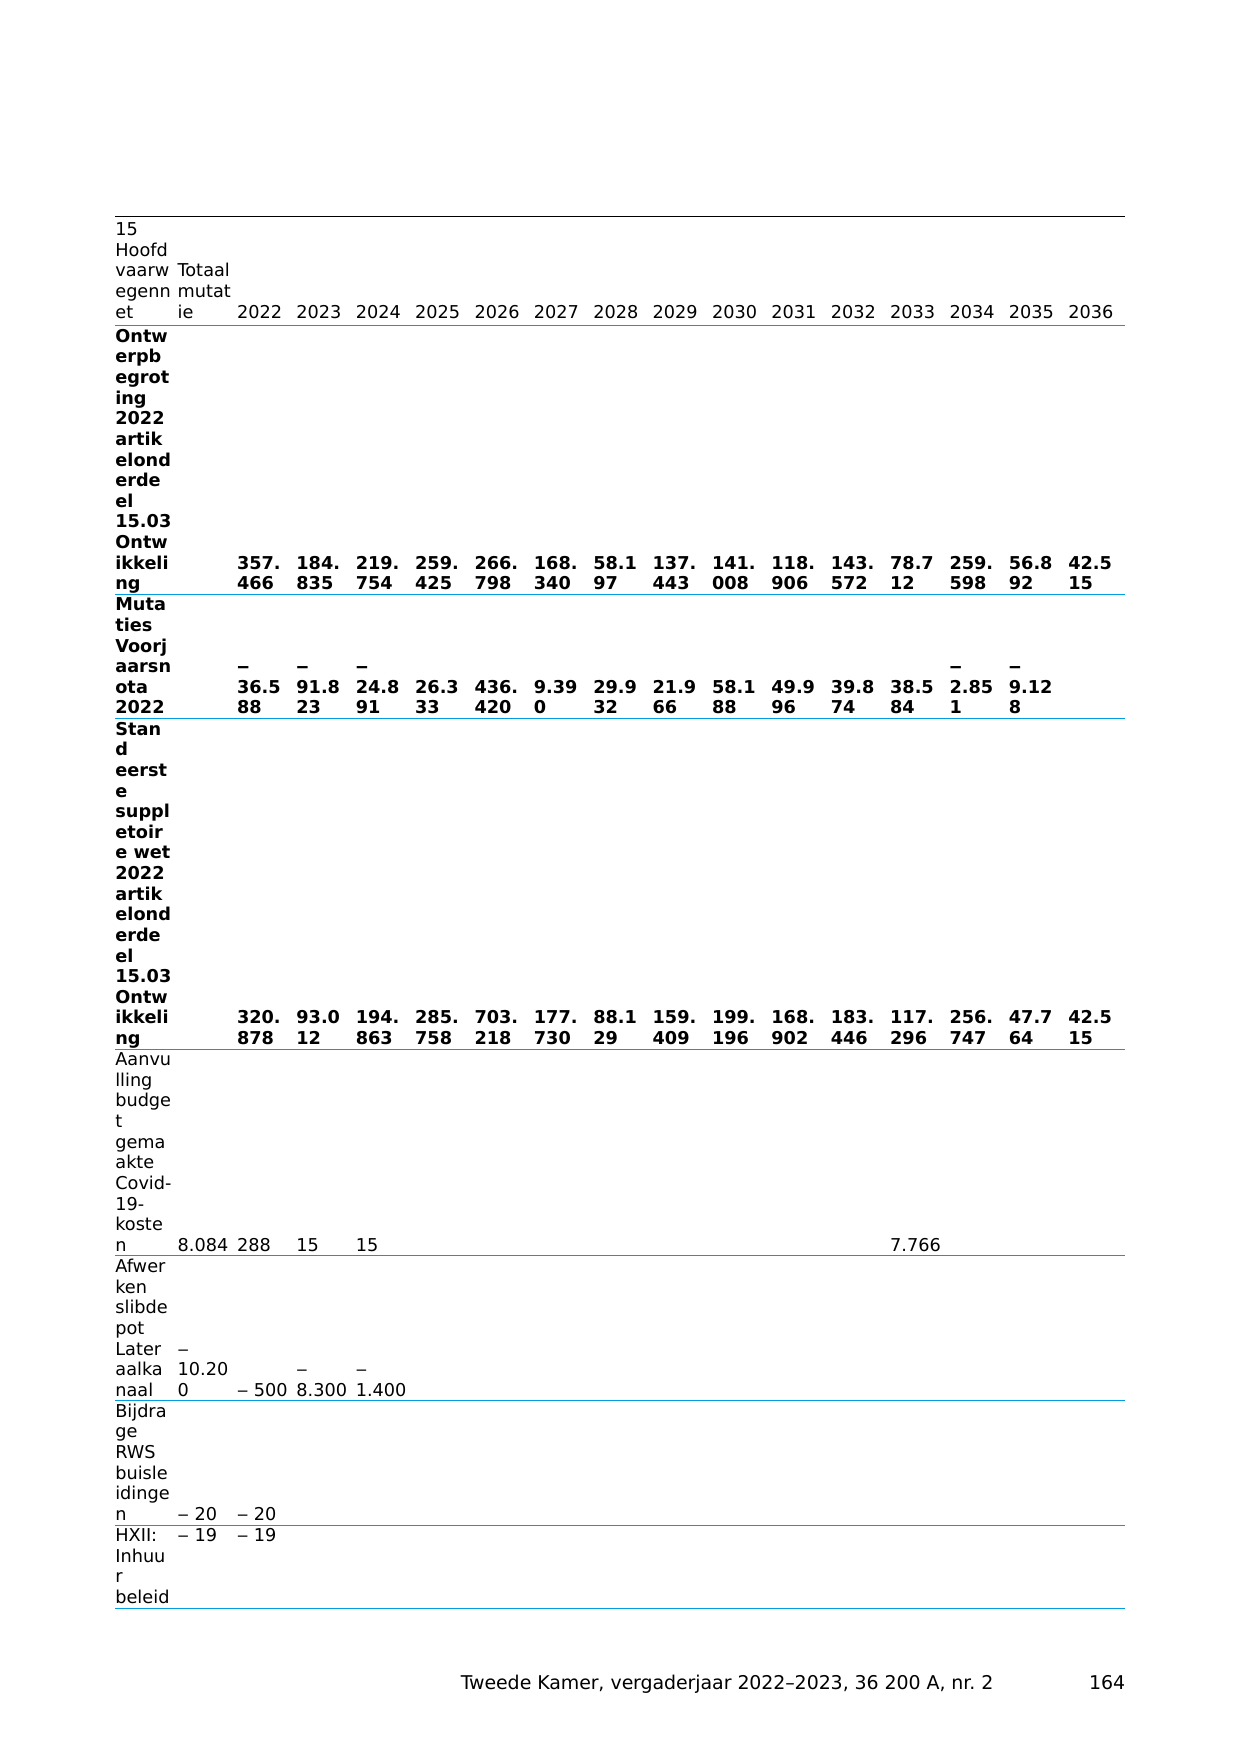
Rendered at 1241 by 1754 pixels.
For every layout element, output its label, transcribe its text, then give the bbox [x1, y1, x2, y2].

table_cell 58.188 [709, 595, 768, 718]
table_cell 47.764 [1006, 719, 1065, 1049]
table_cell [768, 1050, 828, 1255]
table_cell [471, 1526, 531, 1608]
table_cell [412, 1526, 471, 1608]
table_cell ‒ 2.851 [946, 595, 1006, 718]
table_cell [531, 1526, 590, 1608]
table_cell 2028 [590, 217, 649, 325]
table_cell ‒ 20 [234, 1401, 293, 1524]
table_cell 2036 [1065, 217, 1125, 325]
table_cell 288 [234, 1050, 293, 1255]
table_cell ‒ 20 [175, 1401, 234, 1524]
table_cell 26.333 [412, 595, 471, 718]
table_cell 117.296 [887, 719, 946, 1049]
table_cell ‒ 24.891 [353, 595, 412, 718]
table_cell [531, 1401, 590, 1524]
table_cell [828, 1526, 887, 1608]
table_cell [1065, 1401, 1125, 1524]
table_cell 118.906 [768, 326, 828, 594]
table_cell 2035 [1006, 217, 1065, 325]
table_cell 436.420 [471, 595, 531, 718]
table_cell 9.390 [531, 595, 590, 718]
table_cell [412, 1401, 471, 1524]
table_cell [650, 1256, 709, 1400]
table_cell 2022 [234, 217, 293, 325]
table_cell [590, 1256, 649, 1400]
table_cell ‒ 91.823 [293, 595, 353, 718]
table_cell Stand eerste suppletoire wet 2022 artikelonderdeel 15.03 Ontwikkeling [115, 719, 174, 1049]
table_cell 194.863 [353, 719, 412, 1049]
table_cell [471, 1256, 531, 1400]
table_cell ‒ 10.200 [175, 1256, 234, 1400]
table_cell [828, 1256, 887, 1400]
table_cell [946, 1401, 1006, 1524]
table_cell 2030 [709, 217, 768, 325]
table_cell ‒ 19 [234, 1526, 293, 1608]
table_cell 320.878 [234, 719, 293, 1049]
table_cell HXII: Inhuur beleid [115, 1526, 174, 1608]
table_cell 183.446 [828, 719, 887, 1049]
table_cell 88.129 [590, 719, 649, 1049]
table_cell [709, 1050, 768, 1255]
table_cell [412, 1050, 471, 1255]
table_cell [175, 595, 234, 718]
table_cell 199.196 [709, 719, 768, 1049]
table_cell [887, 1401, 946, 1524]
table_cell 256.747 [946, 719, 1006, 1049]
table_cell 2023 [293, 217, 353, 325]
table_cell 15 [293, 1050, 353, 1255]
table_cell 159.409 [650, 719, 709, 1049]
table_cell [1065, 1256, 1125, 1400]
table_cell [590, 1526, 649, 1608]
table_cell [590, 1050, 649, 1255]
table_cell 2031 [768, 217, 828, 325]
table_cell [709, 1401, 768, 1524]
table_cell ‒ 36.588 [234, 595, 293, 718]
table_cell [353, 1526, 412, 1608]
table_cell ‒ 19 [175, 1526, 234, 1608]
table_cell 2024 [353, 217, 412, 325]
table_cell 93.012 [293, 719, 353, 1049]
table_cell [590, 1401, 649, 1524]
table_cell 259.425 [412, 326, 471, 594]
table_cell 56.892 [1006, 326, 1065, 594]
table_cell 8.084 [175, 1050, 234, 1255]
table_cell [293, 1526, 353, 1608]
table_cell [709, 1256, 768, 1400]
table_cell [471, 1401, 531, 1524]
table_cell [353, 1401, 412, 1524]
table_cell 141.008 [709, 326, 768, 594]
table_cell 39.874 [828, 595, 887, 718]
table_cell ‒ 8.300 [293, 1256, 353, 1400]
table_cell 2034 [946, 217, 1006, 325]
table_cell [768, 1256, 828, 1400]
table_cell [828, 1050, 887, 1255]
table_cell 21.966 [650, 595, 709, 718]
table_cell [887, 1256, 946, 1400]
table_cell [946, 1050, 1006, 1255]
table_cell 42.515 [1065, 719, 1125, 1049]
table_cell [1006, 1050, 1065, 1255]
table_cell Mutaties Voorjaarsnota 2022 [115, 595, 174, 718]
table_cell [1006, 1401, 1065, 1524]
table_cell 2032 [828, 217, 887, 325]
table_cell 15 Hoofdvaarwegennet [115, 217, 174, 325]
table_cell 168.902 [768, 719, 828, 1049]
table_cell [650, 1401, 709, 1524]
table_cell 2025 [412, 217, 471, 325]
table_cell [531, 1050, 590, 1255]
table_cell 168.340 [531, 326, 590, 594]
table_cell 703.218 [471, 719, 531, 1049]
table_cell 7.766 [887, 1050, 946, 1255]
table_cell 2029 [650, 217, 709, 325]
table_cell [471, 1050, 531, 1255]
table_cell [1065, 1526, 1125, 1608]
table_cell 137.443 [650, 326, 709, 594]
table_cell [887, 1526, 946, 1608]
table_cell 2033 [887, 217, 946, 325]
table_cell [531, 1256, 590, 1400]
table_cell 143.572 [828, 326, 887, 594]
table_cell [946, 1256, 1006, 1400]
table_cell [650, 1526, 709, 1608]
table_cell Ontwerpbegroting 2022 artikelonderdeel 15.03 Ontwikkeling [115, 326, 174, 594]
table_cell ‒ 1.400 [353, 1256, 412, 1400]
table_cell 177.730 [531, 719, 590, 1049]
table_cell [768, 1401, 828, 1524]
table_cell Aanvulling budget gemaakte Covid-19-kosten [115, 1050, 174, 1255]
table_cell [946, 1526, 1006, 1608]
table_cell 357.466 [234, 326, 293, 594]
table_cell Totaal mutatie [175, 217, 234, 325]
table_cell 266.798 [471, 326, 531, 594]
table_cell 78.712 [887, 326, 946, 594]
table_cell ‒ 500 [234, 1256, 293, 1400]
table_cell 29.932 [590, 595, 649, 718]
table_cell [175, 326, 234, 594]
table_cell Afwerken slibdepot Lateraalkanaal [115, 1256, 174, 1400]
table_cell [175, 719, 234, 1049]
table_cell 219.754 [353, 326, 412, 594]
table_header Tabel 71 Artikel 15 Hoofdvaarwegennet (bedragen x € 1.000) [115, 191, 1125, 216]
table_cell [1006, 1526, 1065, 1608]
table_cell 38.584 [887, 595, 946, 718]
table_cell 259.598 [946, 326, 1006, 594]
table_cell [412, 1256, 471, 1400]
table_cell 49.996 [768, 595, 828, 718]
table_cell [650, 1050, 709, 1255]
table_cell 42.515 [1065, 326, 1125, 594]
table_cell 184.835 [293, 326, 353, 594]
table_cell 15 [353, 1050, 412, 1255]
table_cell [1006, 1256, 1065, 1400]
table_cell Bijdrage RWS buisleidingen [115, 1401, 174, 1524]
table_cell 58.197 [590, 326, 649, 594]
table_cell [1065, 1050, 1125, 1255]
table_cell 2026 [471, 217, 531, 325]
table_cell [293, 1401, 353, 1524]
table_cell 285.758 [412, 719, 471, 1049]
table_cell ‒ 9.128 [1006, 595, 1065, 718]
table_cell 2027 [531, 217, 590, 325]
table_cell [828, 1401, 887, 1524]
table_cell [1065, 595, 1125, 718]
table_cell [768, 1526, 828, 1608]
table_cell [709, 1526, 768, 1608]
